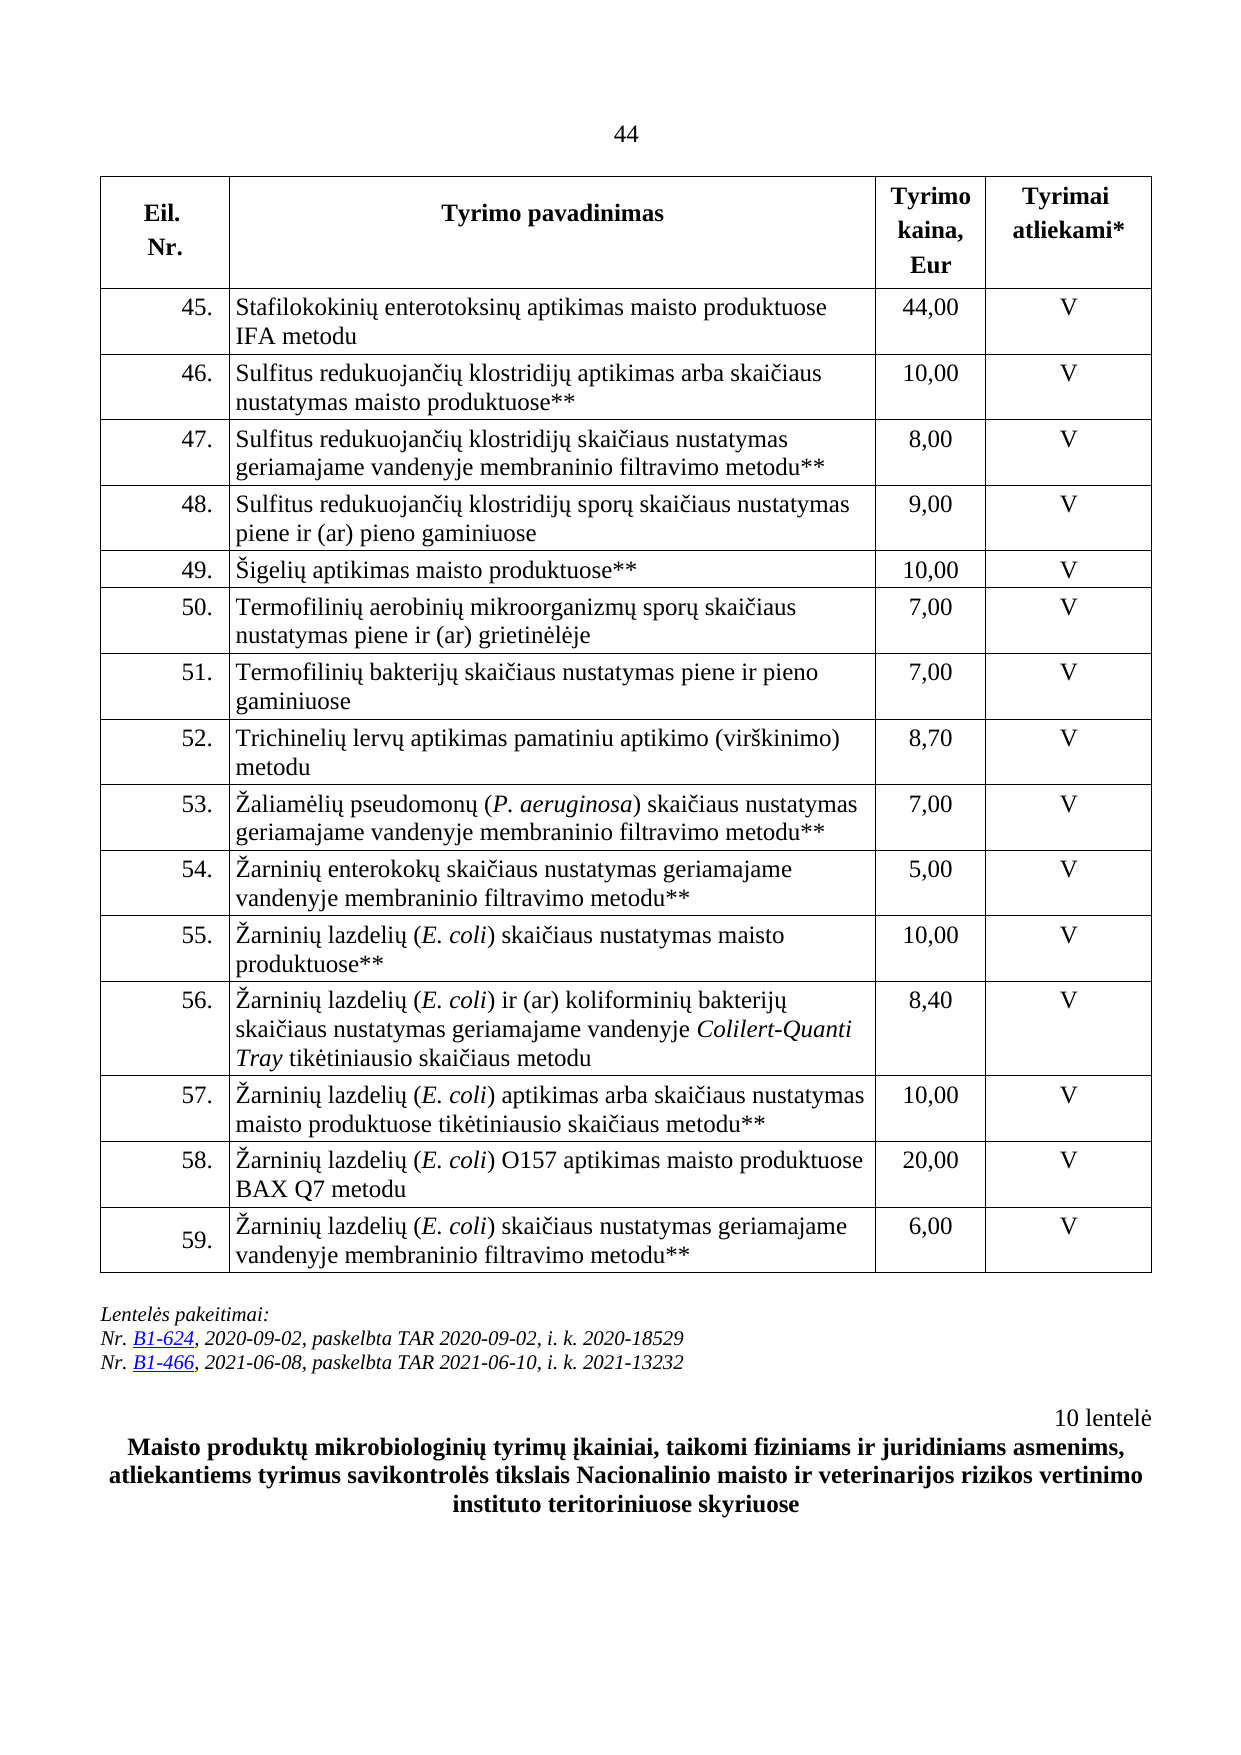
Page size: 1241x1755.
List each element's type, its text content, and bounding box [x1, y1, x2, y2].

table_cell 48. [101, 486, 229, 550]
table_cell Sulfitus redukuojančių klostridijų skaičiaus nustatymas geriamajame vandenyje membraninio filtravimo metodu** [230, 420, 875, 485]
table_cell 53. [101, 785, 229, 850]
table_header Tyrimai atliekami* [986, 177, 1151, 288]
table_cell 8,00 [876, 420, 985, 485]
table_cell V [986, 1142, 1151, 1207]
table_cell 7,00 [876, 785, 985, 850]
table_cell 10,00 [876, 355, 985, 419]
table_cell 9,00 [876, 486, 985, 550]
table_header Tyrimo pavadinimas [230, 177, 875, 288]
table_cell 55. [101, 916, 229, 981]
table_cell V [986, 851, 1151, 915]
table_cell V [986, 420, 1151, 485]
table_cell Sulfitus redukuojančių klostridijų aptikimas arba skaičiaus nustatymas maisto produktuose** [230, 355, 875, 419]
table_cell 10,00 [876, 916, 985, 981]
table_cell V [986, 1208, 1151, 1272]
table_cell 7,00 [876, 654, 985, 718]
table_cell 49. [101, 551, 229, 587]
table_cell V [986, 486, 1151, 550]
table_header Eil. Nr. [101, 177, 229, 288]
text Maisto produktų mikrobiologinių tyrimų įkainiai, taikomi fiziniams ir juridiniams asmenims, atliekantiems tyrimus savikontrolės tikslais Nacionalinio maisto ir veterinarijos rizikos vertinimo instituto teritoriniuose skyriuose [100, 1432, 1152, 1518]
table_cell 56. [101, 982, 229, 1075]
table_cell V [986, 982, 1151, 1075]
table_cell 6,00 [876, 1208, 985, 1272]
table_cell V [986, 916, 1151, 981]
table_cell Termofilinių aerobinių mikroorganizmų sporų skaičiaus nustatymas piene ir (ar) grietinėlėje [230, 588, 875, 653]
table_cell V [986, 785, 1151, 850]
table_cell Žarninių lazdelių (E. coli) O157 aptikimas maisto produktuose BAX Q7 metodu [230, 1142, 875, 1207]
table_cell Žarninių lazdelių (E. coli) skaičiaus nustatymas geriamajame vandenyje membraninio filtravimo metodu** [230, 1208, 875, 1272]
table_cell V [986, 588, 1151, 653]
table_cell 52. [101, 720, 229, 784]
table_cell V [986, 1076, 1151, 1141]
table_cell 54. [101, 851, 229, 915]
table_cell V [986, 355, 1151, 419]
table_header Tyrimo kaina, Eur [876, 177, 985, 288]
table_cell Termofilinių bakterijų skaičiaus nustatymas piene ir pieno gaminiuose [230, 654, 875, 718]
table_cell 47. [101, 420, 229, 485]
table_cell 57. [101, 1076, 229, 1141]
table_cell V [986, 720, 1151, 784]
table_cell Trichinelių lervų aptikimas pamatiniu aptikimo (virškinimo) metodu [230, 720, 875, 784]
table_cell 45. [101, 289, 229, 353]
table_cell 10,00 [876, 551, 985, 587]
table_cell 59. [101, 1208, 229, 1272]
text Lentelės pakeitimai: [100, 1302, 1152, 1326]
table_cell Šigelių aptikimas maisto produktuose** [230, 551, 875, 587]
table_cell Žaliamėlių pseudomonų (P. aeruginosa) skaičiaus nustatymas geriamajame vandenyje membraninio filtravimo metodu** [230, 785, 875, 850]
table_cell Žarninių lazdelių (E. coli) ir (ar) koliforminių bakterijų skaičiaus nustatymas geriamajame vandenyje Colilert-Quanti Tray tikėtiniausio skaičiaus metodu [230, 982, 875, 1075]
table_cell 44,00 [876, 289, 985, 353]
table_cell 58. [101, 1142, 229, 1207]
table_cell 5,00 [876, 851, 985, 915]
text Nr. B1-466, 2021-06-08, paskelbta TAR 2021-06-10, i. k. 2021-13232 [100, 1350, 1152, 1374]
table_cell Sulfitus redukuojančių klostridijų sporų skaičiaus nustatymas piene ir (ar) pieno gaminiuose [230, 486, 875, 550]
table_cell Stafilokokinių enterotoksinų aptikimas maisto produktuose IFA metodu [230, 289, 875, 353]
table_cell Žarninių lazdelių (E. coli) aptikimas arba skaičiaus nustatymas maisto produktuose tikėtiniausio skaičiaus metodu** [230, 1076, 875, 1141]
table_cell 46. [101, 355, 229, 419]
table_cell 8,70 [876, 720, 985, 784]
table_cell 8,40 [876, 982, 985, 1075]
table_cell 7,00 [876, 588, 985, 653]
text 10 lentelė [225, 1403, 1152, 1432]
table_cell V [986, 654, 1151, 718]
text Nr. B1-624, 2020-09-02, paskelbta TAR 2020-09-02, i. k. 2020-18529 [100, 1326, 1152, 1350]
table_cell 50. [101, 588, 229, 653]
table_cell Žarninių enterokokų skaičiaus nustatymas geriamajame vandenyje membraninio filtravimo metodu** [230, 851, 875, 915]
table_cell Žarninių lazdelių (E. coli) skaičiaus nustatymas maisto produktuose** [230, 916, 875, 981]
table_cell V [986, 289, 1151, 353]
table_cell 51. [101, 654, 229, 718]
table_cell V [986, 551, 1151, 587]
table_cell 10,00 [876, 1076, 985, 1141]
table_cell 20,00 [876, 1142, 985, 1207]
